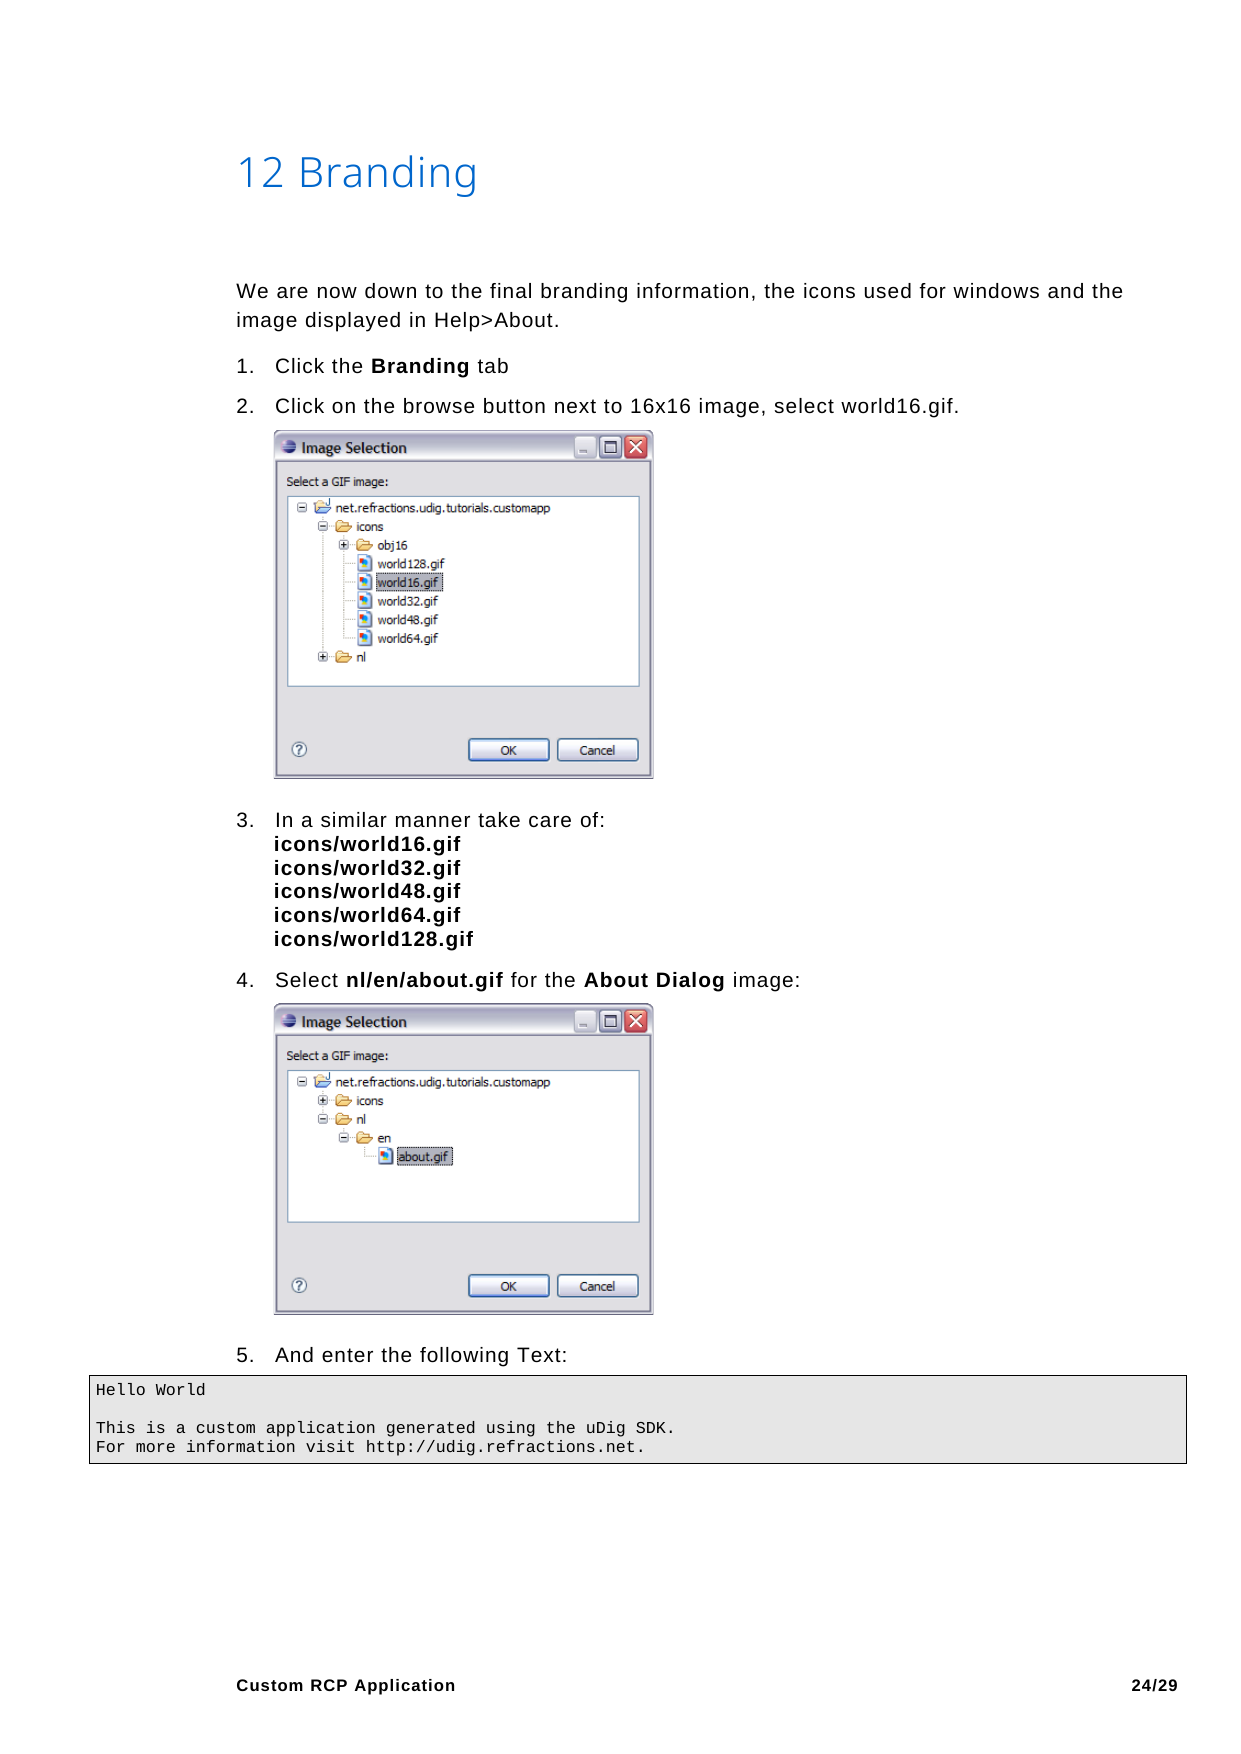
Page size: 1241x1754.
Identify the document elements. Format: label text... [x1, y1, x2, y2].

text We are now down to the final branding information, the icons used for windows and the image displayed in Help>About. [236, 279, 1181, 332]
list Click on the browse button next to 16x16 image, select world16.gif. [236, 394, 1181, 791]
list And enter the following Text: [236, 1343, 1181, 1367]
picture [273, 430, 654, 779]
picture [273, 1003, 654, 1315]
text For more information visit http://udig.refractions.net. [90, 1432, 1186, 1463]
text Hello World [90, 1376, 1186, 1394]
list In a similar manner take care of: icons/world16.gif icons/world32.gif icons/world48.gif icons/world64.gif icons/world128.gif [236, 807, 1181, 951]
text This is a custom application generated using the uDig SDK. [90, 1413, 1186, 1432]
list Select nl/en/about.gif for the About Dialog image: [236, 968, 1181, 1326]
subtitle Branding [236, 143, 1181, 200]
list Click the Branding tab [236, 354, 1181, 378]
